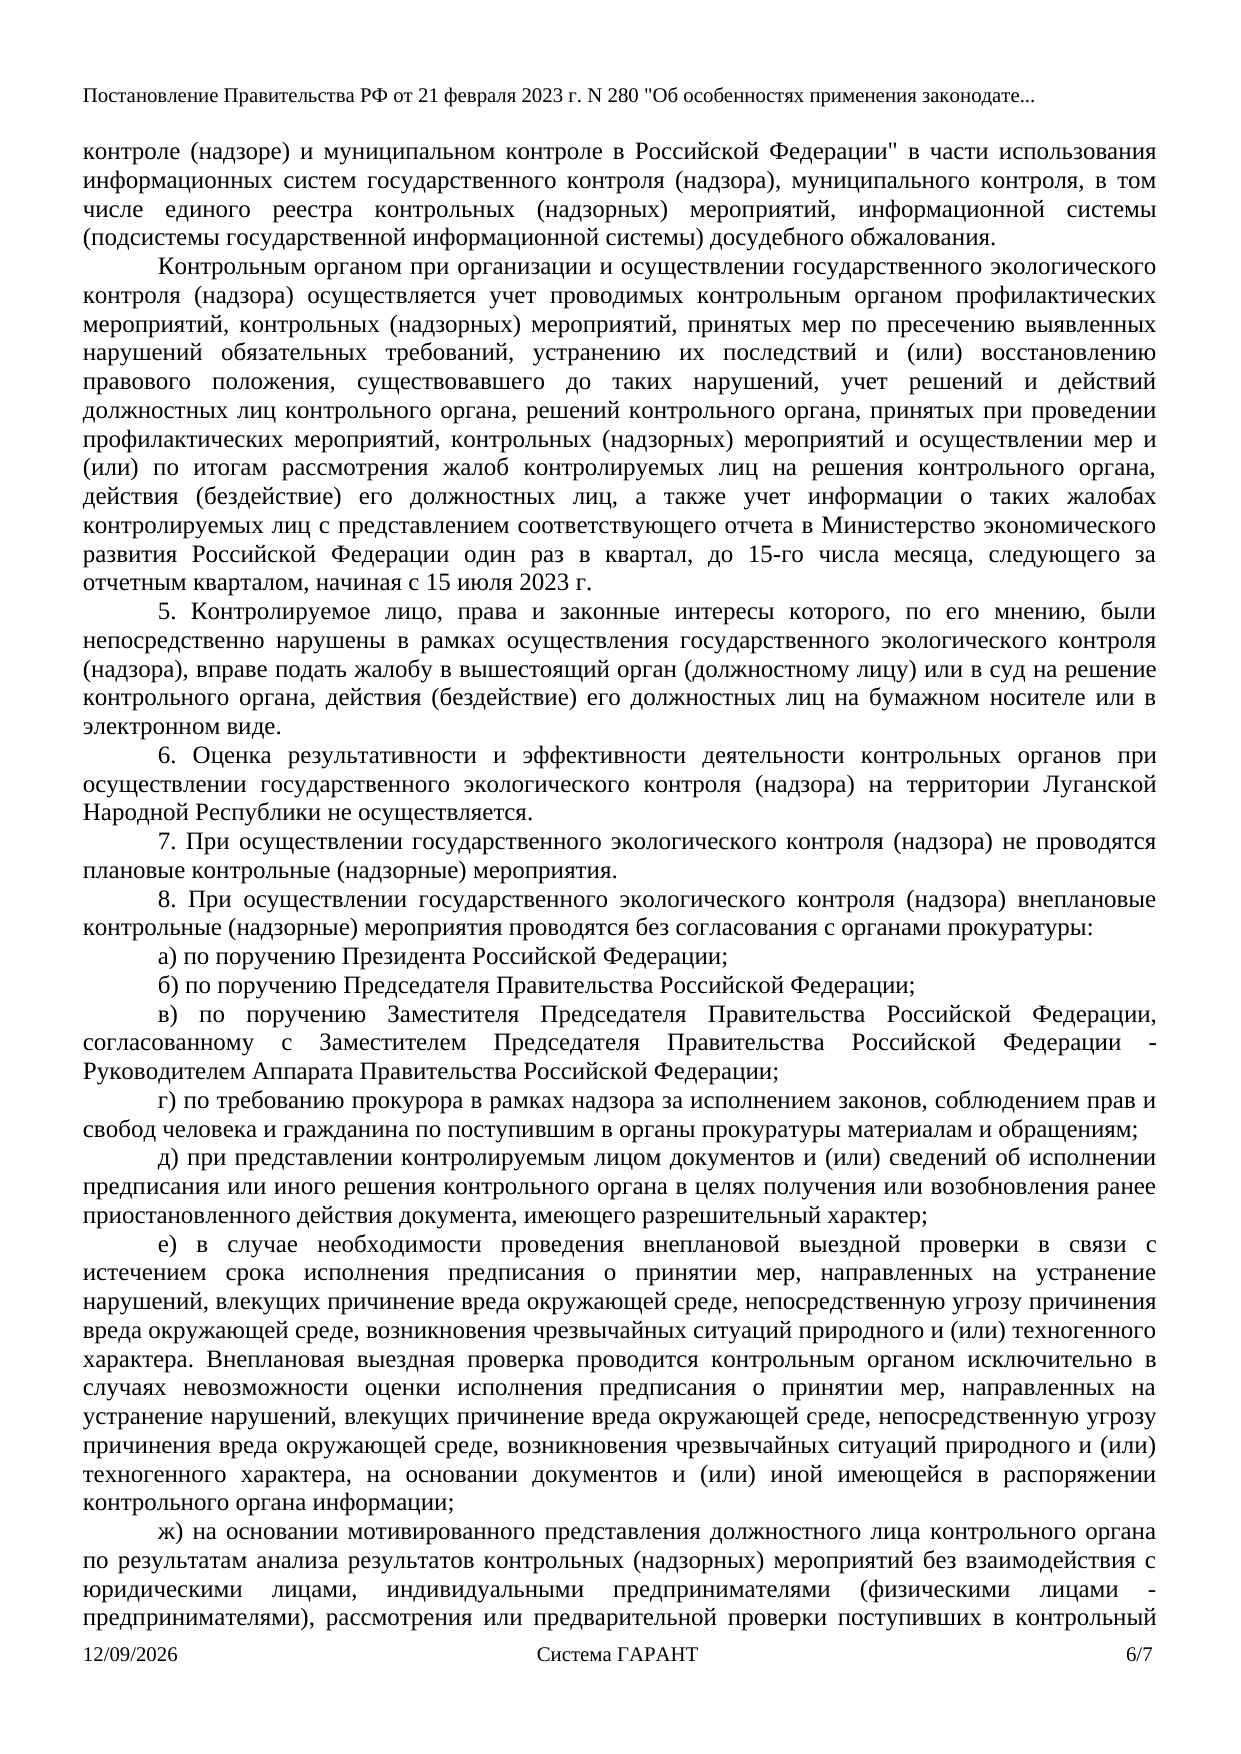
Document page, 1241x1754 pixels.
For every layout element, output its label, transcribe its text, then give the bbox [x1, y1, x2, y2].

text а) по поручению Президента Российской Федерации; [83, 941, 1157, 970]
text 6. Оценка результативности и эффективности деятельности контрольных органов при осуществлении государственного экологического контроля (надзора) на территории Луганской Народной Республики не осуществляется. [83, 740, 1157, 826]
text б) по поручению Председателя Правительства Российской Федерации; [83, 970, 1157, 999]
text 5. Контролируемое лицо, права и законные интересы которого, по его мнению, были непосредственно нарушены в рамках осуществления государственного экологического контроля (надзора), вправе подать жалобу в вышестоящий орган (должностному лицу) или в суд на решение контрольного органа, действия (бездействие) его должностных лиц на бумажном носителе или в электронном виде. [83, 596, 1157, 740]
text г) по требованию прокурора в рамках надзора за исполнением законов, соблюдением прав и свобод человека и гражданина по поступившим в органы прокуратуры материалам и обращениям; [83, 1085, 1157, 1142]
text Контрольным органом при организации и осуществлении государственного экологического контроля (надзора) осуществляется учет проводимых контрольным органом профилактических мероприятий, контрольных (надзорных) мероприятий, принятых мер по пресечению выявленных нарушений обязательных требований, устранению их последствий и (или) восстановлению правового положения, существовавшего до таких нарушений, учет решений и действий должностных лиц контрольного органа, решений контрольного органа, принятых при проведении профилактических мероприятий, контрольных (надзорных) мероприятий и осуществлении мер и (или) по итогам рассмотрения жалоб контролируемых лиц на решения контрольного органа, действия (бездействие) его должностных лиц, а также учет информации о таких жалобах контролируемых лиц с представлением соответствующего отчета в Министерство экономического развития Российской Федерации один раз в квартал, до 15-го числа месяца, следующего за отчетным кварталом, начиная с 15 июля 2023 г. [83, 251, 1157, 596]
text е) в случае необходимости проведения внеплановой выездной проверки в связи с истечением срока исполнения предписания о принятии мер, направленных на устранение нарушений, влекущих причинение вреда окружающей среде, непосредственную угрозу причинения вреда окружающей среде, возникновения чрезвычайных ситуаций природного и (или) техногенного характера. Внеплановая выездная проверка проводится контрольным органом исключительно в случаях невозможности оценки исполнения предписания о принятии мер, направленных на устранение нарушений, влекущих причинение вреда окружающей среде, непосредственную угрозу причинения вреда окружающей среде, возникновения чрезвычайных ситуаций природного и (или) техногенного характера, на основании документов и (или) иной имеющейся в распоряжении контрольного органа информации; [83, 1229, 1157, 1516]
text 8. При осуществлении государственного экологического контроля (надзора) внеплановые контрольные (надзорные) мероприятия проводятся без согласования с органами прокуратуры: [83, 884, 1157, 941]
text контроле (надзоре) и муниципальном контроле в Российской Федерации" в части использования информационных систем государственного контроля (надзора), муниципального контроля, в том числе единого реестра контрольных (надзорных) мероприятий, информационной системы (подсистемы государственной информационной системы) досудебного обжалования. [83, 136, 1157, 251]
text 7. При осуществлении государственного экологического контроля (надзора) не проводятся плановые контрольные (надзорные) мероприятия. [83, 826, 1157, 884]
text ж) на основании мотивированного представления должностного лица контрольного органа по результатам анализа результатов контрольных (надзорных) мероприятий без взаимодействия с юридическими лицами, индивидуальными предпринимателями (физическими лицами - предпринимателями), рассмотрения или предварительной проверки поступивших в контрольный [83, 1516, 1157, 1631]
text д) при представлении контролируемым лицом документов и (или) сведений об исполнении предписания или иного решения контрольного органа в целях получения или возобновления ранее приостановленного действия документа, имеющего разрешительный характер; [83, 1142, 1157, 1229]
text в) по поручению Заместителя Председателя Правительства Российской Федерации, согласованному с Заместителем Председателя Правительства Российской Федерации - Руководителем Аппарата Правительства Российской Федерации; [83, 999, 1157, 1085]
